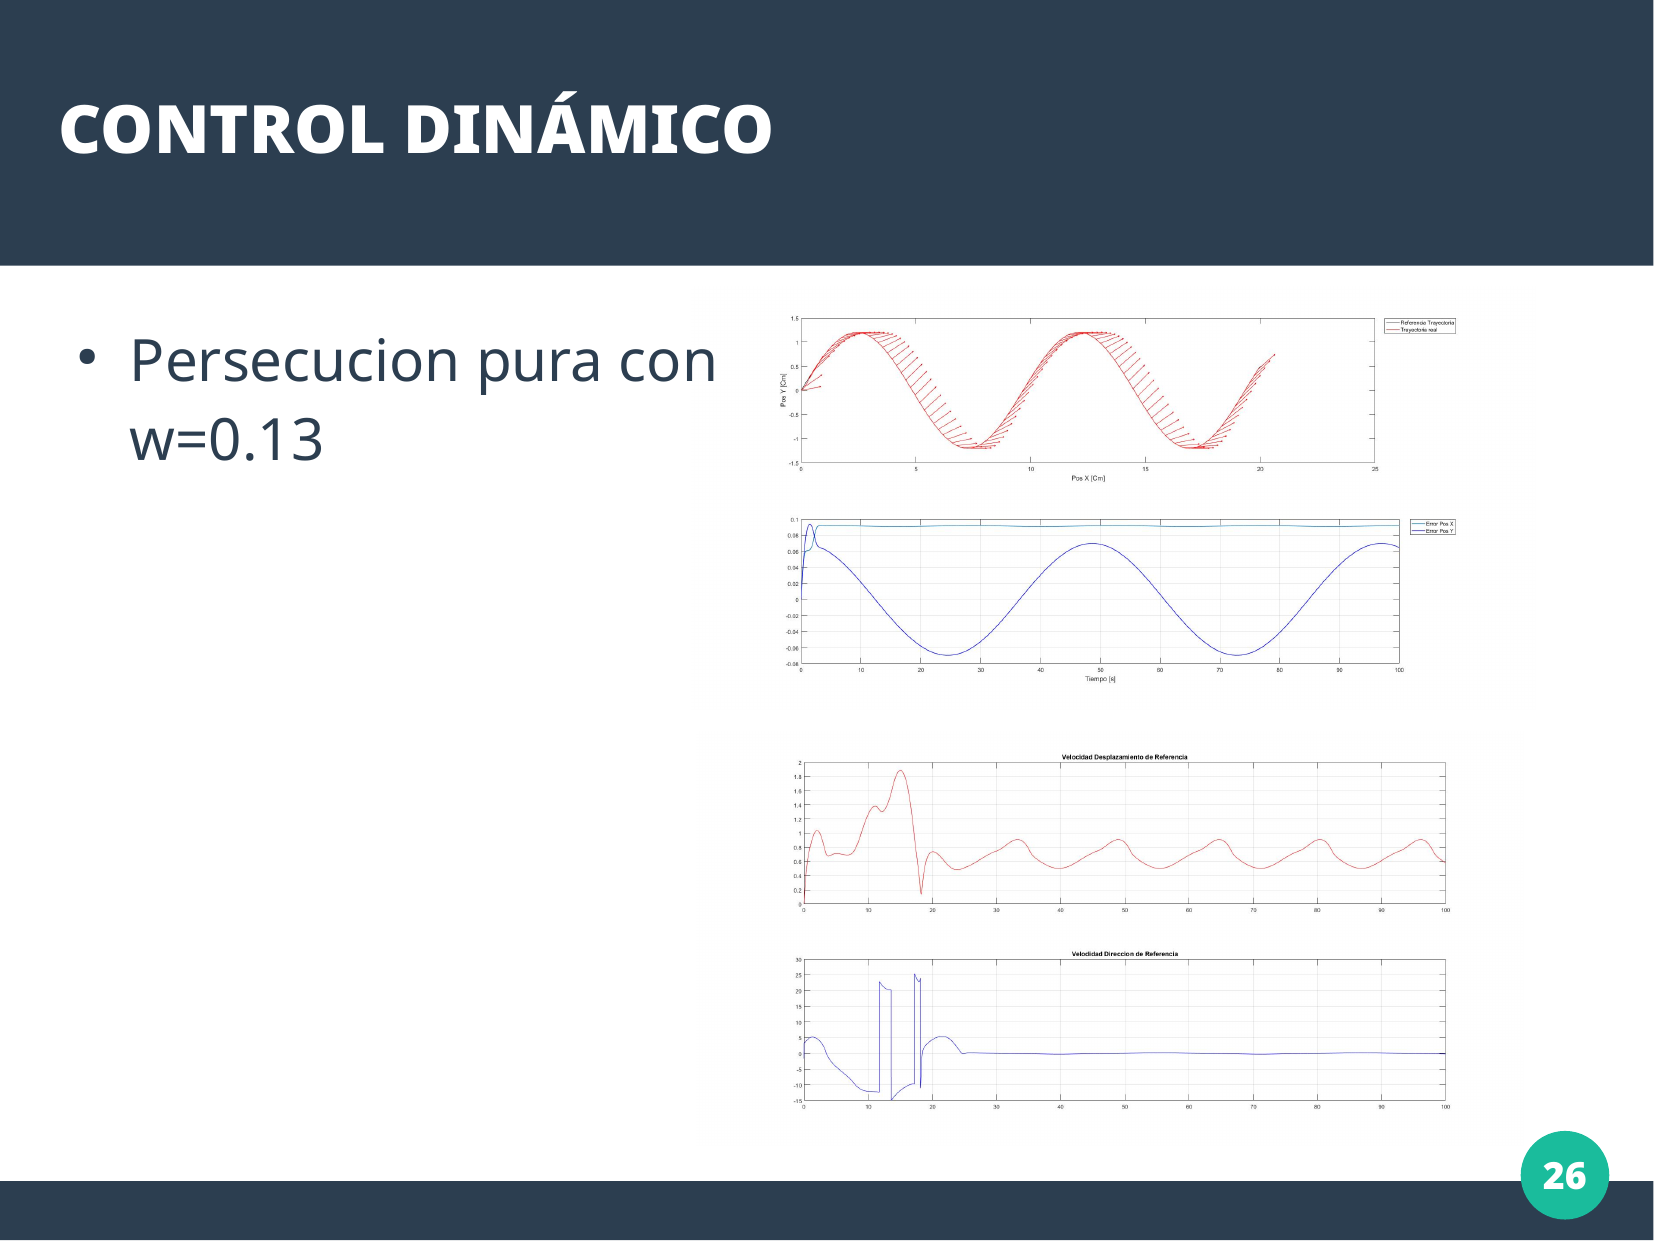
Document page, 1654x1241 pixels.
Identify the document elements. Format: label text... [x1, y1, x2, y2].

title CONTROL DINÁMICO [59, 49, 1595, 207]
list Persecucion pura con w=0.13 [59, 318, 809, 1146]
picture [809, 731, 1524, 1146]
picture [691, 286, 1536, 710]
